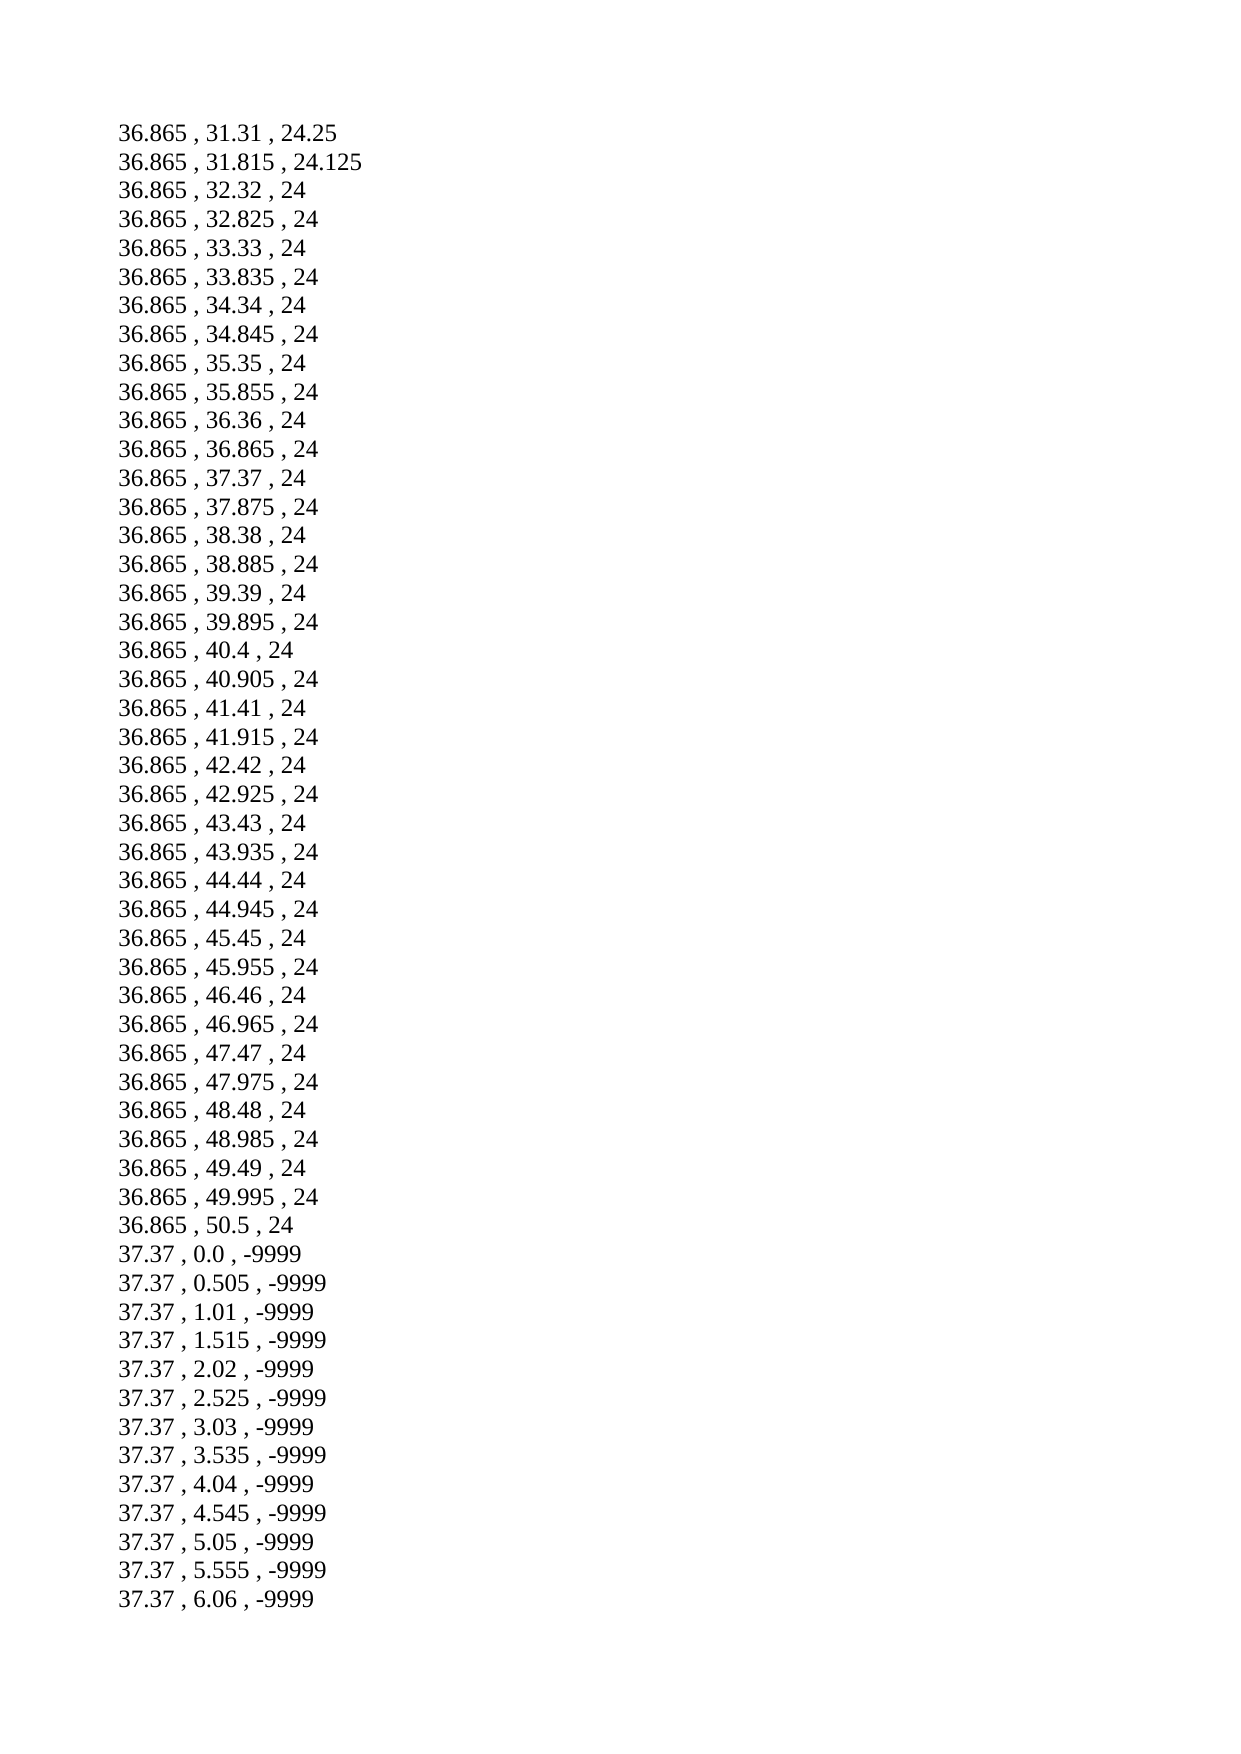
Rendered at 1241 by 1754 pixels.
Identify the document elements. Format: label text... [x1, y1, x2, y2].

text 36.865 , 45.45 , 24 [118, 923, 1122, 952]
text 36.865 , 31.31 , 24.25 [118, 118, 1122, 147]
text 36.865 , 35.35 , 24 [118, 348, 1122, 377]
text 36.865 , 34.34 , 24 [118, 291, 1122, 319]
text 37.37 , 1.01 , -9999 [118, 1297, 1122, 1326]
text 37.37 , 2.525 , -9999 [118, 1383, 1122, 1412]
text 37.37 , 6.06 , -9999 [118, 1584, 1122, 1613]
text 36.865 , 36.865 , 24 [118, 434, 1122, 463]
text 37.37 , 4.04 , -9999 [118, 1469, 1122, 1498]
text 36.865 , 37.37 , 24 [118, 463, 1122, 492]
text 37.37 , 1.515 , -9999 [118, 1326, 1122, 1354]
text 37.37 , 3.535 , -9999 [118, 1441, 1122, 1469]
text 36.865 , 38.38 , 24 [118, 521, 1122, 549]
text 36.865 , 41.915 , 24 [118, 722, 1122, 751]
text 37.37 , 5.555 , -9999 [118, 1556, 1122, 1584]
text 36.865 , 50.5 , 24 [118, 1211, 1122, 1239]
text 36.865 , 40.905 , 24 [118, 664, 1122, 693]
text 36.865 , 48.985 , 24 [118, 1124, 1122, 1153]
text 36.865 , 47.47 , 24 [118, 1038, 1122, 1067]
text 36.865 , 42.42 , 24 [118, 751, 1122, 779]
text 37.37 , 4.545 , -9999 [118, 1498, 1122, 1527]
text 36.865 , 46.46 , 24 [118, 981, 1122, 1009]
text 36.865 , 49.49 , 24 [118, 1153, 1122, 1182]
text 36.865 , 33.835 , 24 [118, 262, 1122, 291]
text 37.37 , 2.02 , -9999 [118, 1354, 1122, 1383]
text 36.865 , 33.33 , 24 [118, 233, 1122, 262]
text 36.865 , 48.48 , 24 [118, 1096, 1122, 1124]
text 36.865 , 39.39 , 24 [118, 578, 1122, 607]
text 36.865 , 35.855 , 24 [118, 377, 1122, 406]
text 36.865 , 39.895 , 24 [118, 607, 1122, 636]
text 36.865 , 32.825 , 24 [118, 204, 1122, 233]
text 36.865 , 45.955 , 24 [118, 952, 1122, 981]
text 36.865 , 32.32 , 24 [118, 176, 1122, 204]
text 36.865 , 36.36 , 24 [118, 406, 1122, 434]
text 36.865 , 44.44 , 24 [118, 866, 1122, 894]
text 36.865 , 31.815 , 24.125 [118, 147, 1122, 176]
text 37.37 , 0.505 , -9999 [118, 1268, 1122, 1297]
text 36.865 , 40.4 , 24 [118, 636, 1122, 664]
text 36.865 , 47.975 , 24 [118, 1067, 1122, 1096]
text 36.865 , 42.925 , 24 [118, 779, 1122, 808]
text 36.865 , 49.995 , 24 [118, 1182, 1122, 1211]
text 37.37 , 3.03 , -9999 [118, 1412, 1122, 1441]
text 36.865 , 41.41 , 24 [118, 693, 1122, 722]
text 36.865 , 44.945 , 24 [118, 894, 1122, 923]
text 36.865 , 46.965 , 24 [118, 1009, 1122, 1038]
text 36.865 , 34.845 , 24 [118, 319, 1122, 348]
text 36.865 , 37.875 , 24 [118, 492, 1122, 521]
text 37.37 , 5.05 , -9999 [118, 1527, 1122, 1556]
text 36.865 , 43.935 , 24 [118, 837, 1122, 866]
text 37.37 , 0.0 , -9999 [118, 1239, 1122, 1268]
text 36.865 , 43.43 , 24 [118, 808, 1122, 837]
text 36.865 , 38.885 , 24 [118, 549, 1122, 578]
